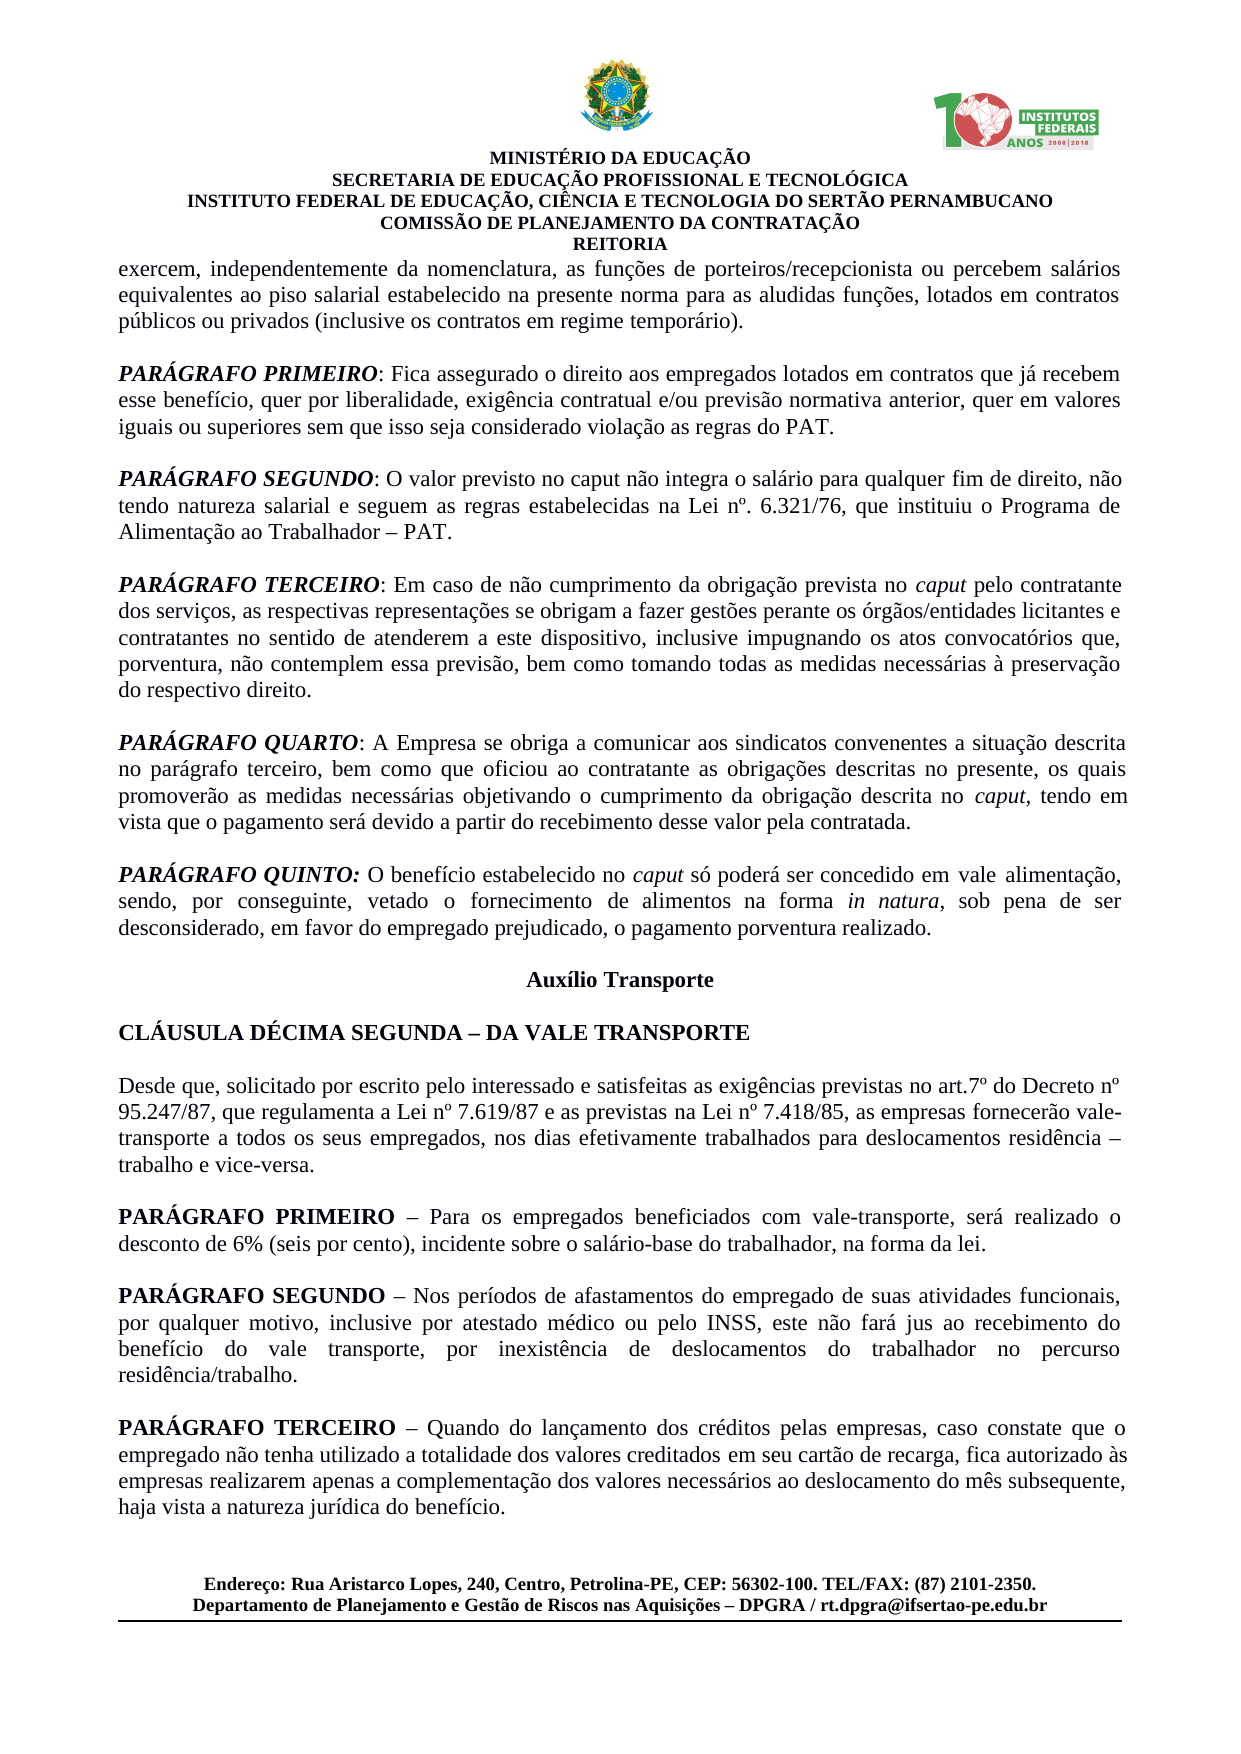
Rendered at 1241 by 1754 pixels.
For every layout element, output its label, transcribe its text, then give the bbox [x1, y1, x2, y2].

text PARÁGRAFO TERCEIRO: Em caso de não cumprimento da obrigação prevista no caput pelo contratante dos serviços, as respectivas representações se obrigam a fazer gestões perante os órgãos/entidades licitantes e contratantes no sentido de atenderem a este dispositivo, inclusive impugnando os atos convocatórios que, porventura, não contemplem essa previsão, bem como tomando todas as medidas necessárias à preservação do respectivo direito. [118, 571, 1122, 703]
picture [933, 93, 1099, 150]
text PARÁGRAFO QUARTO: A Empresa se obriga a comunicar aos sindicatos convenentes a situação descrita no parágrafo terceiro, bem como que oficiou ao contratante as obrigações descritas no presente, os quais promoverão as medidas necessárias objetivando o cumprimento da obrigação descrita no caput, tendo em vista que o pagamento será devido a partir do recebimento desse valor pela contratada. [118, 729, 1128, 834]
picture [579, 58, 654, 132]
text CLÁUSULA DÉCIMA SEGUNDA – DA VALE TRANSPORTE [118, 1019, 1116, 1045]
text exercem, independentemente da nomenclatura, as funções de porteiros/recepcionista ou percebem salários equivalentes ao piso salarial estabelecido na presente norma para as aludidas funções, lotados em contratos públicos ou privados (inclusive os contratos em regime temporário). [118, 255, 1122, 334]
text PARÁGRAFO SEGUNDO: O valor previsto no caput não integra o salário para qualquer fim de direito, não tendo natureza salarial e seguem as regras estabelecidas na Lei nº. 6.321/76, que instituiu o Programa de Alimentação ao Trabalhador – PAT. [118, 466, 1122, 544]
text Auxílio Transporte [118, 966, 1122, 993]
text PARÁGRAFO SEGUNDO – Nos períodos de afastamentos do empregado de suas atividades funcionais, por qualquer motivo, inclusive por atestado médico ou pelo INSS, este não fará jus ao recebimento do benefício do vale transporte, por inexistência de deslocamentos do trabalhador no percurso residência/trabalho. [118, 1282, 1122, 1388]
text PARÁGRAFO TERCEIRO – Quando do lançamento dos créditos pelas empresas, caso constate que o empregado não tenha utilizado a totalidade dos valores creditados em seu cartão de recarga, fica autorizado às empresas realizarem apenas a complementação dos valores necessários ao deslocamento do mês subsequente, haja vista a natureza jurídica do benefício. [118, 1414, 1128, 1520]
text PARÁGRAFO PRIMEIRO – Para os empregados beneficiados com vale-transporte, será realizado o desconto de 6% (seis por cento), incidente sobre o salário-base do trabalhador, na forma da lei. [118, 1203, 1122, 1256]
text Desde que, solicitado por escrito pelo interessado e satisfeitas as exigências previstas no art.7º do Decreto nº 95.247/87, que regulamenta a Lei nº 7.619/87 e as previstas na Lei nº 7.418/85, as empresas fornecerão vale-transporte a todos os seus empregados, nos dias efetivamente trabalhados para deslocamentos residência – trabalho e vice-versa. [118, 1072, 1122, 1177]
text PARÁGRAFO PRIMEIRO: Fica assegurado o direito aos empregados lotados em contratos que já recebem esse benefício, quer por liberalidade, exigência contratual e/ou previsão normativa anterior, quer em valores iguais ou superiores sem que isso seja considerado violação as regras do PAT. [118, 360, 1122, 439]
text PARÁGRAFO QUINTO: O benefício estabelecido no caput só poderá ser concedido em vale alimentação, sendo, por conseguinte, vetado o fornecimento de alimentos na forma in natura, sob pena de ser desconsiderado, em favor do empregado prejudicado, o pagamento porventura realizado. [118, 861, 1122, 940]
